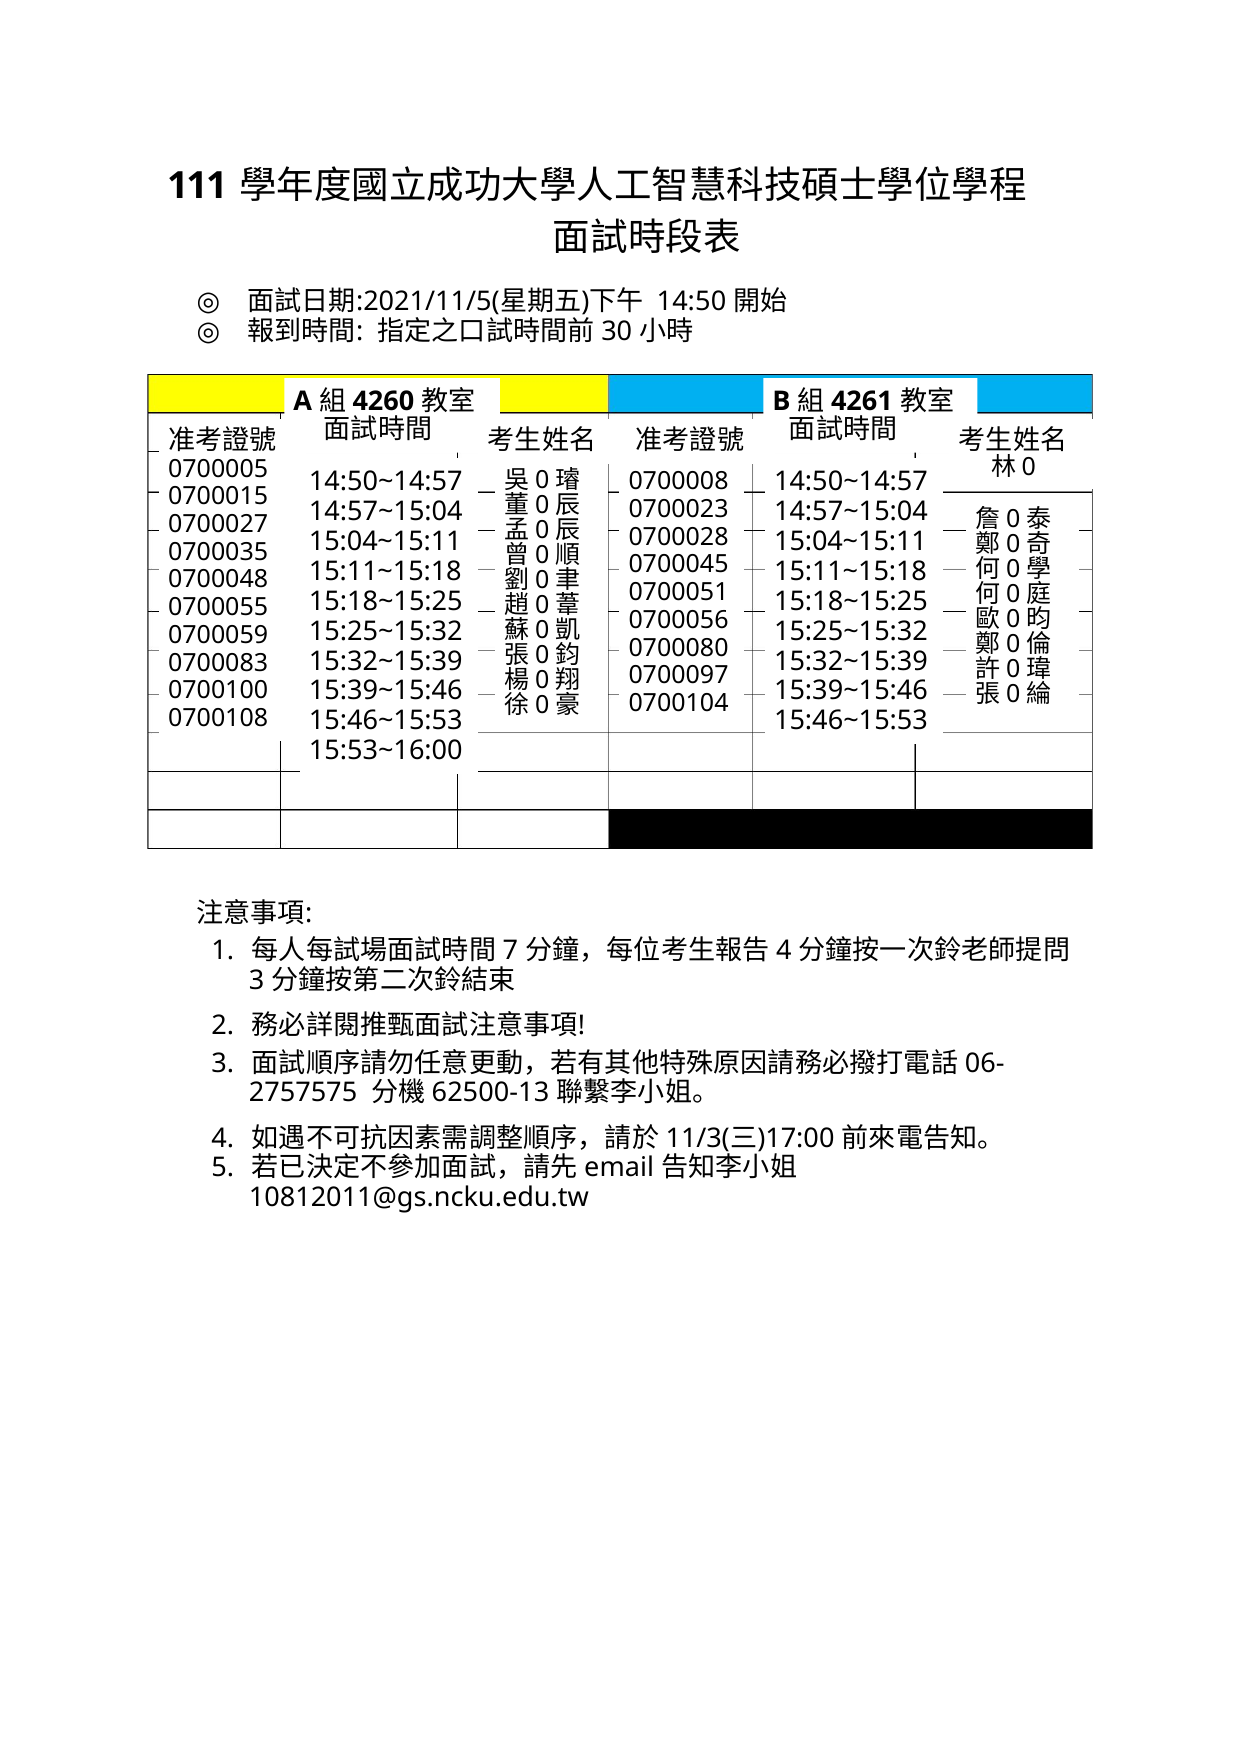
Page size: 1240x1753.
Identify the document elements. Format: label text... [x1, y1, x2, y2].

text 14:50~14:57 [774, 467, 934, 497]
text 0700015 [168, 483, 297, 510]
text 0700008 [628, 468, 736, 495]
text 詹 0泰 [975, 508, 1070, 533]
text 劉 0聿 [504, 568, 599, 593]
text B 組 4261 教室 [772, 387, 969, 417]
text 張 0鈞 [504, 643, 599, 668]
text 0700045 [628, 551, 736, 578]
text 15:11~15:18 [774, 556, 934, 586]
picture [306, 453, 478, 458]
text 曾 0順 [504, 543, 599, 568]
text 15:46~15:53 [309, 706, 469, 736]
text 鄭 0倫 [975, 633, 1070, 658]
text 楊 0翔 [504, 668, 599, 693]
text ◎ 面試日期:2021/11/5(星期五)下午 14:50 開始 [196, 287, 827, 317]
text 15:32~15:39 [774, 646, 934, 676]
text 0700059 [168, 621, 297, 649]
text 14:57~15:04 [309, 497, 469, 526]
text 4. 如遇不可抗因素需調整順序，請於 11/3(三)17:00 前來電告知。 [211, 1123, 1083, 1153]
text 3 分鐘按第二次鈴結束 [249, 966, 1171, 995]
text 15:18~15:25 [309, 586, 469, 616]
text 何 0學 [975, 558, 1070, 583]
text 0700051 [628, 578, 736, 606]
text 0700027 [168, 510, 297, 538]
text 何 0庭 [975, 583, 1070, 608]
text 趙 0葦 [504, 593, 599, 618]
text 面試時段表 [553, 221, 779, 258]
text 0700023 [628, 495, 736, 523]
text 0700080 [628, 634, 736, 662]
text 0700055 [168, 593, 297, 621]
text 0700005 [168, 455, 297, 483]
text 0700097 [628, 662, 736, 689]
text 5. 若已決定不參加面試，請先 email 告知李小姐 [211, 1153, 1083, 1183]
text 0700104 [628, 689, 736, 717]
text 注意事項: [196, 898, 335, 928]
text 孟 0辰 [504, 518, 599, 543]
text 徐 0豪 [504, 693, 599, 718]
text A 組 4260 教室 [293, 387, 491, 417]
text 15:46~15:53 [774, 706, 934, 736]
text 15:11~15:18 [309, 556, 469, 586]
text 0700100 [168, 677, 297, 704]
text 林 0 [991, 455, 1088, 480]
text 0700028 [628, 523, 736, 551]
text 蘇 0凱 [504, 618, 599, 643]
picture [978, 374, 1093, 419]
text 鄭 0奇 [975, 533, 1070, 558]
text 15:32~15:39 [309, 646, 469, 676]
text 0700035 [168, 538, 297, 566]
text 1. 每人每試場面試時間 7 分鐘，每位考生報告 4 分鐘按一次鈴老師提問 [211, 936, 1171, 966]
text 10812011@gs.ncku.edu.tw [249, 1183, 1083, 1213]
text 0700048 [168, 566, 297, 593]
text 15:53~16:00 [309, 736, 469, 766]
text 2757575 分機 62500-13 聯繫李小姐。 [249, 1078, 1096, 1108]
text 15:04~15:11 [774, 526, 934, 556]
picture [147, 374, 1093, 849]
text 張 0綸 [975, 683, 1070, 708]
text 歐 0昀 [975, 608, 1070, 633]
text 面試時間 [788, 417, 969, 444]
text 准考證號 [168, 428, 297, 455]
text 15:39~15:46 [774, 676, 934, 706]
text 15:39~15:46 [309, 676, 469, 706]
text 14:50~14:57 [309, 467, 469, 497]
text 董 0辰 [504, 493, 599, 518]
text 15:18~15:25 [774, 586, 934, 616]
text 2. 務必詳閱推甄面試注意事項! [211, 1011, 620, 1039]
text 考生姓名 准考證號 [487, 428, 767, 455]
text ◎ 報到時間: 指定之口試時間前 30 小時 [196, 317, 827, 347]
text 0700108 [168, 704, 297, 732]
text 14:57~15:04 [774, 497, 934, 526]
text 面試時間 [323, 417, 491, 444]
text 許 0瑋 [975, 658, 1070, 683]
text 考生姓名 [958, 428, 1088, 455]
text 15:04~15:11 [309, 526, 469, 556]
text 吳 0璿 [504, 468, 599, 493]
text 3. 面試順序請勿任意更動，若有其他特殊原因請務必撥打電話 06- [211, 1048, 1096, 1078]
text 0700056 [628, 606, 736, 634]
text 0700083 [168, 649, 297, 677]
text 15:25~15:32 [774, 616, 934, 646]
text 111 學年度國立成功大學人工智慧科技碩士學位學程 [167, 165, 1127, 207]
text 15:25~15:32 [309, 616, 469, 646]
